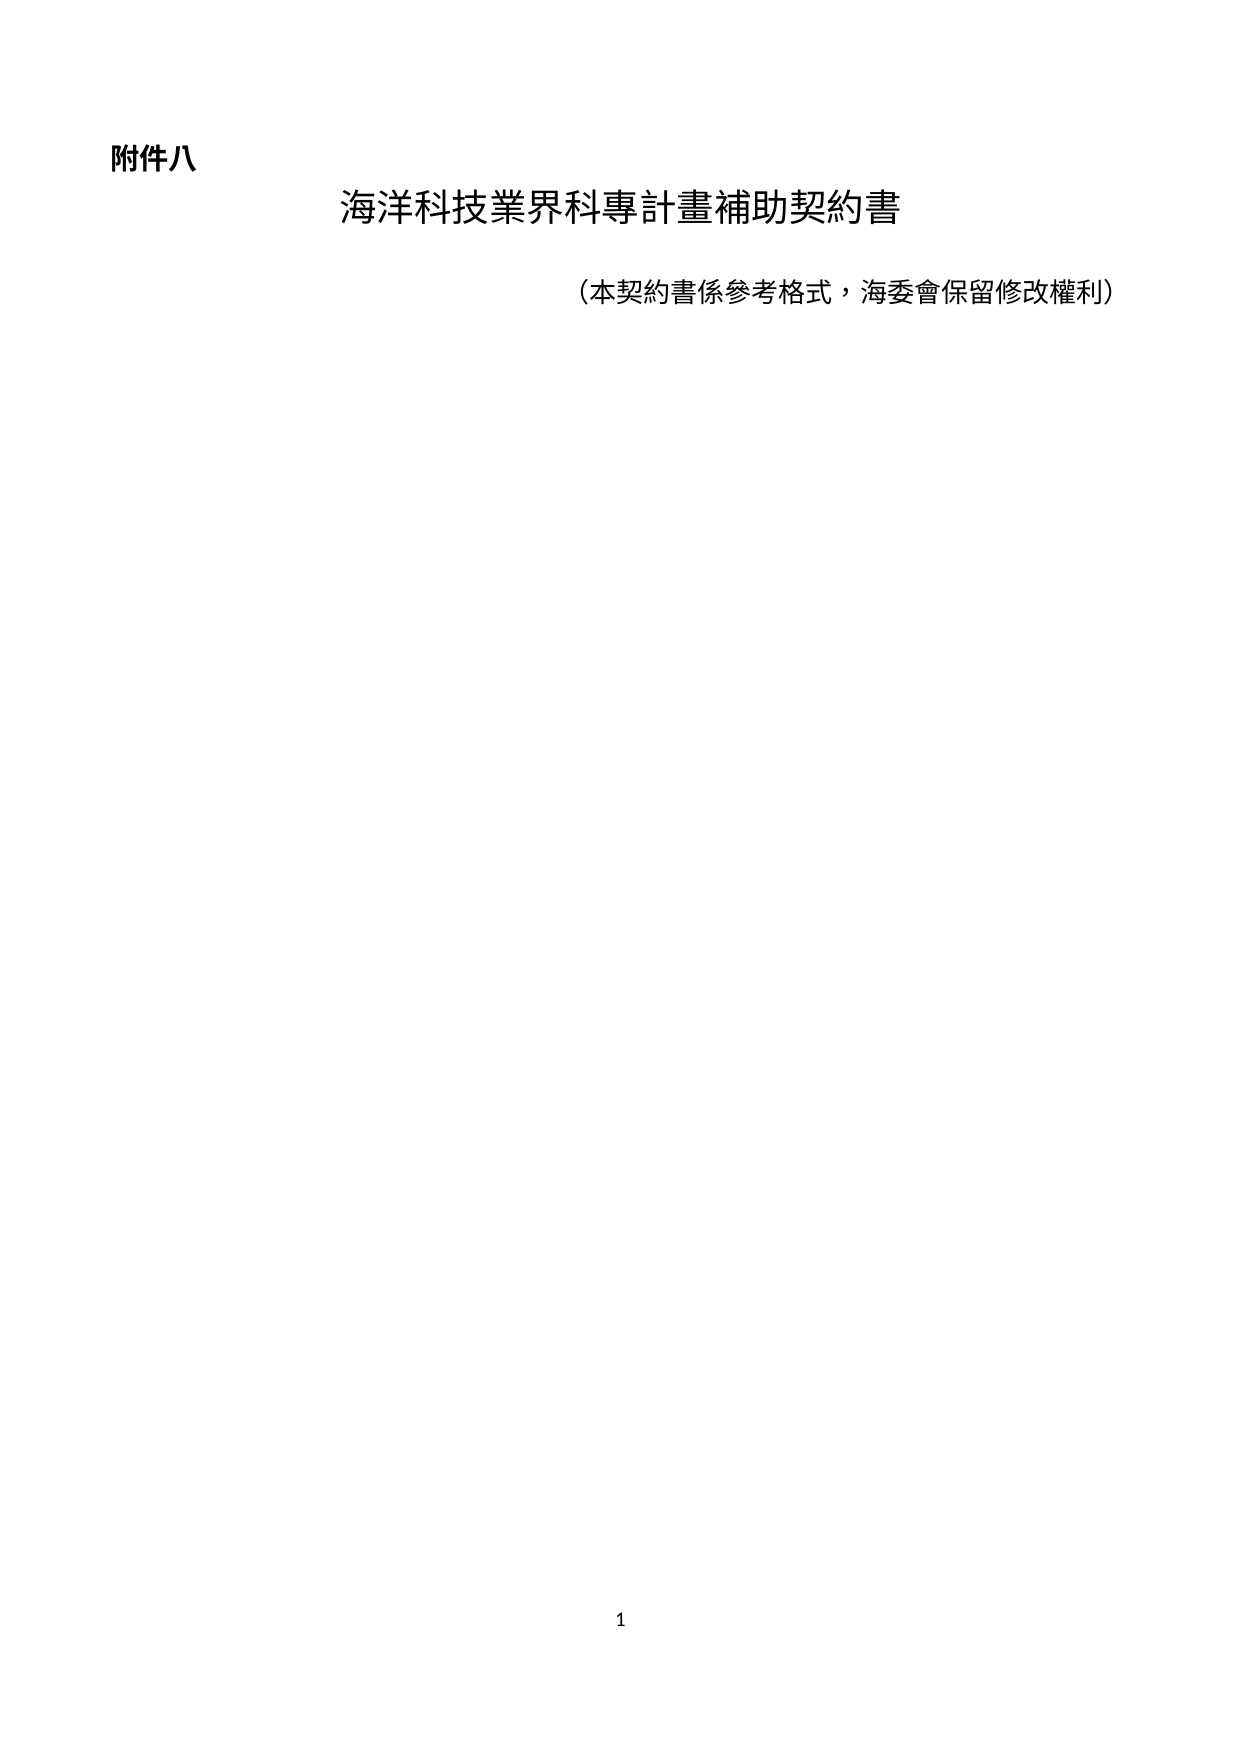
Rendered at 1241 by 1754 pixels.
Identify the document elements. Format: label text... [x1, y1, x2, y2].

text （本契約書係參考格式，海委會保留修改權利） [110, 271, 1131, 311]
subtitle 附件八、海洋科技業界科專計畫補助契約書 [110, 135, 1131, 178]
text 海洋科技業界科專計畫補助契約書 [110, 188, 1131, 230]
